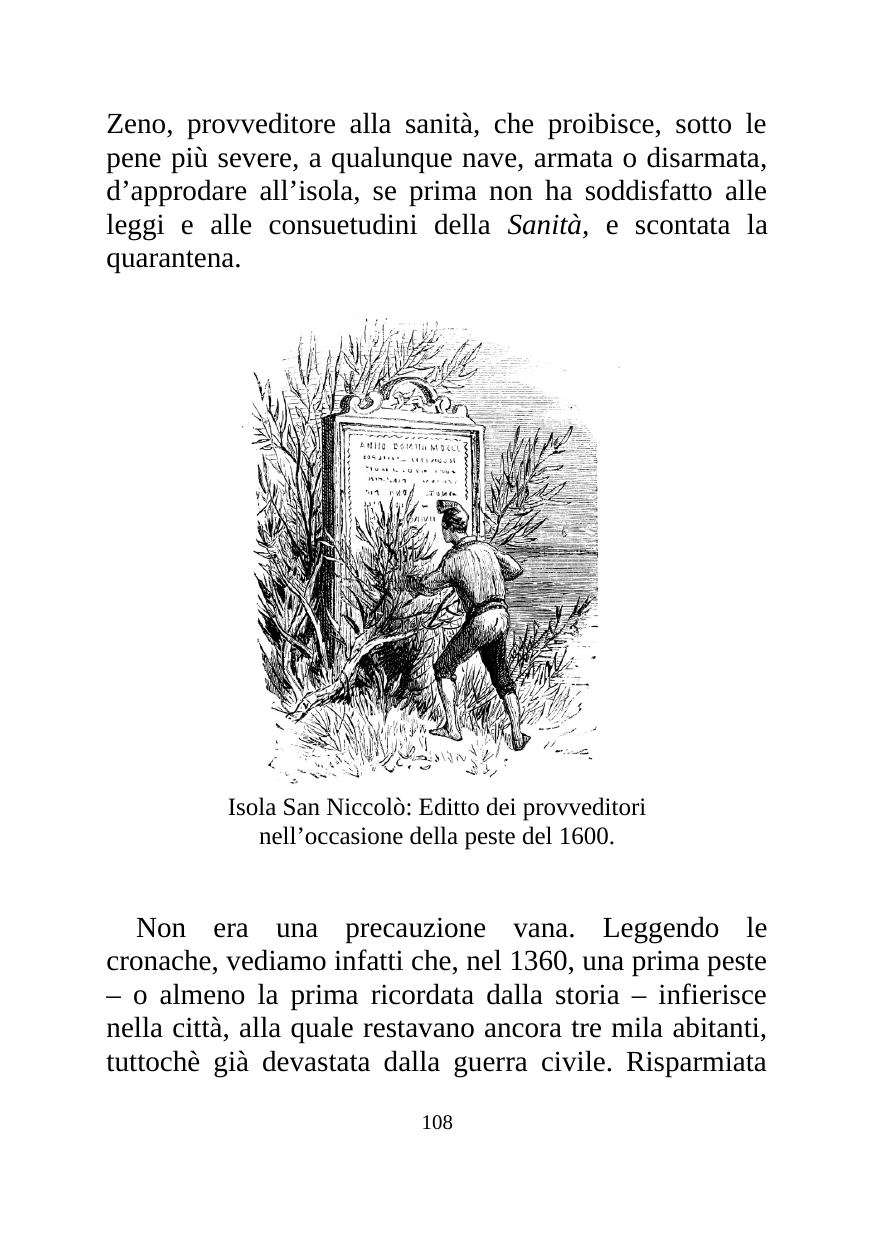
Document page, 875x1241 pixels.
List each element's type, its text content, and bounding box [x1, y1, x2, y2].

text Non era una precauzione vana. Leggendo le cronache, vediamo infatti che, nel 1360, una prima peste – o almeno la prima ricordata dalla storia – infierisce nella città, alla quale restavano ancora tre mila abitanti, tuttochè già devastata dalla guerra civile. Risparmiata [106, 910, 768, 1077]
text Isola San Niccolò: Editto dei provveditori nell’occasione della peste del 1600. [220, 286, 654, 850]
picture [231, 291, 624, 793]
text Zeno, provveditore alla sanità, che proibisce, sotto le pene più severe, a qualunque nave, armata o disarmata, d’approdare all’isola, se prima non ha soddisfatto alle leggi e alle consuetudini della Sanità, e scontata la quarantena. [106, 106, 768, 274]
